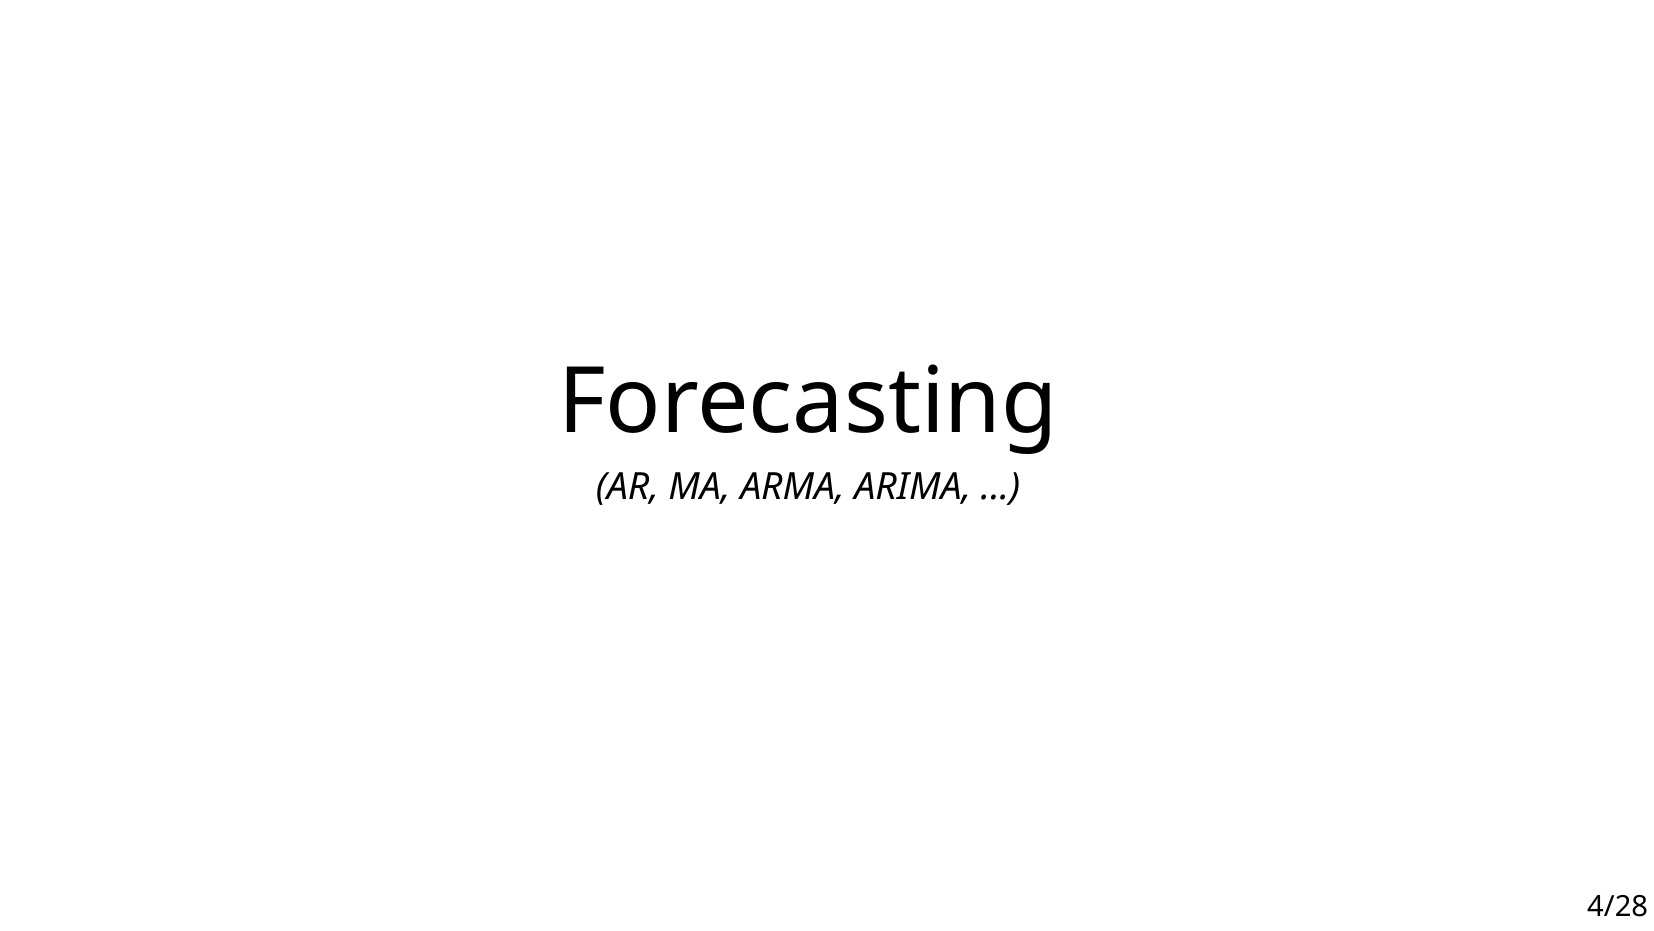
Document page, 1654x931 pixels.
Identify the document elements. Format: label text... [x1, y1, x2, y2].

title Forecasting (AR, MA, ARMA, ARIMA, ...) [64, 331, 1553, 514]
